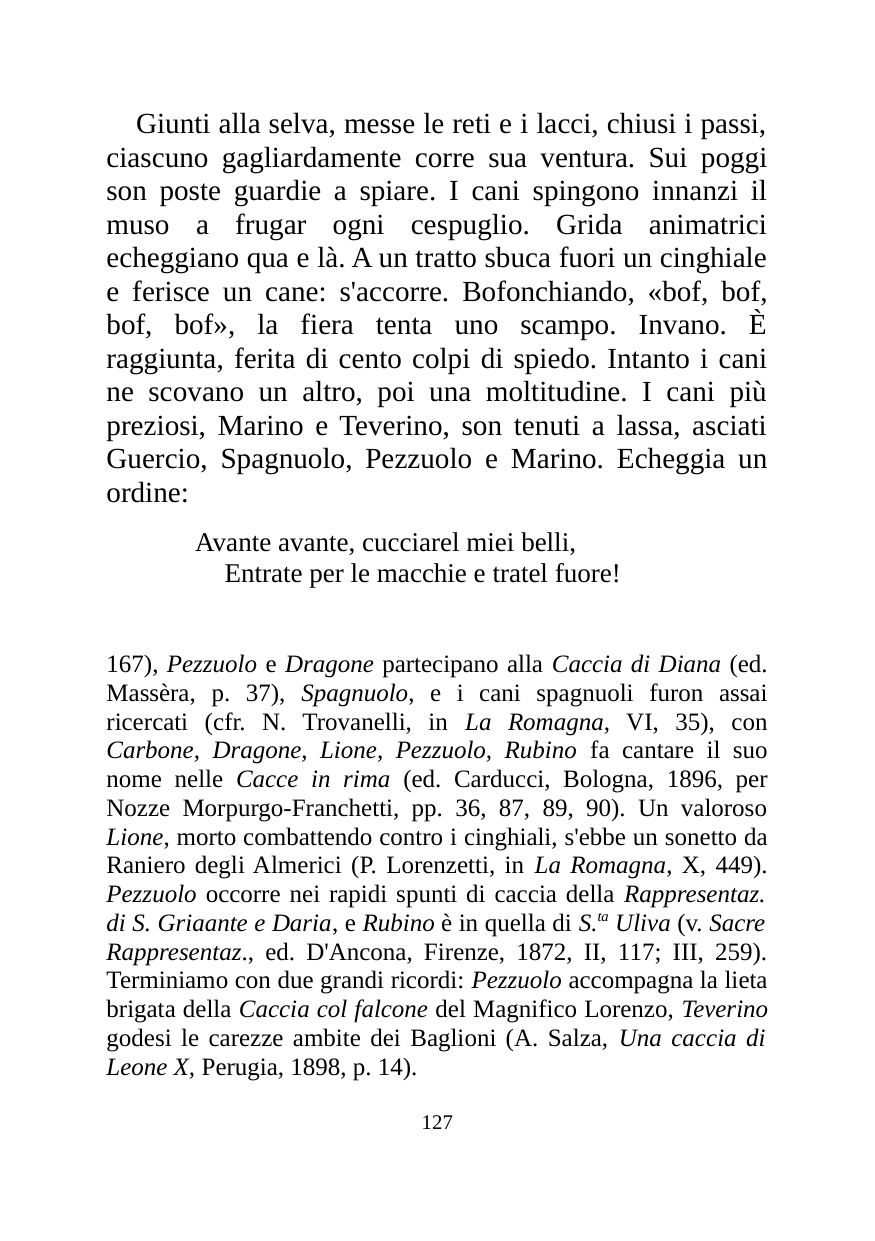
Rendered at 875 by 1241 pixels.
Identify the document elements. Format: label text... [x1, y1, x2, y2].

text Avante avante, cucciarel miei belli, Entrate per le macchie e tratel fuore! [195, 526, 768, 589]
text Giunti alla selva, messe le reti e i lacci, chiusi i passi, ciascuno gagliardamente corre sua ventura. Sui poggi son poste guardie a spiare. I cani spingono innanzi il muso a frugar ogni cespuglio. Grida animatrici echeggiano qua e là. A un tratto sbuca fuori un cinghiale e ferisce un cane: s'accorre. Bofonchiando, «bof, bof, bof, bof», la fiera tenta uno scampo. Invano. È raggiunta, ferita di cento colpi di spiedo. Intanto i cani ne scovano un altro, poi una moltitudine. I cani più preziosi, Marino e Teverino, son tenuti a lassa, asciati Guercio, Spagnuolo, Pezzuolo e Marino. Echeggia un ordine: [106, 106, 768, 509]
text 167), Pezzuolo e Dragone partecipano alla Caccia di Diana (ed. Massèra, p. 37), Spagnuolo, e i cani spagnuoli furon assai ricercati (cfr. N. Trovanelli, in La Romagna, VI, 35), con Carbone, Dragone, Lione, Pezzuolo, Rubino fa cantare il suo nome nelle Cacce in rima (ed. Carducci, Bologna, 1896, per Nozze Morpurgo-Franchetti, pp. 36, 87, 89, 90). Un valoroso Lione, morto combattendo contro i cinghiali, s'ebbe un sonetto da Raniero degli Almerici (P. Lorenzetti, in La Romagna, X, 449). Pezzuolo occorre nei rapidi spunti di caccia della Rappresentaz. di S. Griaante e Daria, e Rubino è in quella di S.ta Uliva (v. Sacre Rappresentaz., ed. D'Ancona, Firenze, 1872, II, 117; III, 259). Terminiamo con due grandi ricordi: Pezzuolo accompagna la lieta brigata della Caccia col falcone del Magnifico Lorenzo, Teverino godesi le carezze ambite dei Baglioni (A. Salza, Una caccia di Leone X, Perugia, 1898, p. 14). [106, 649, 768, 1080]
